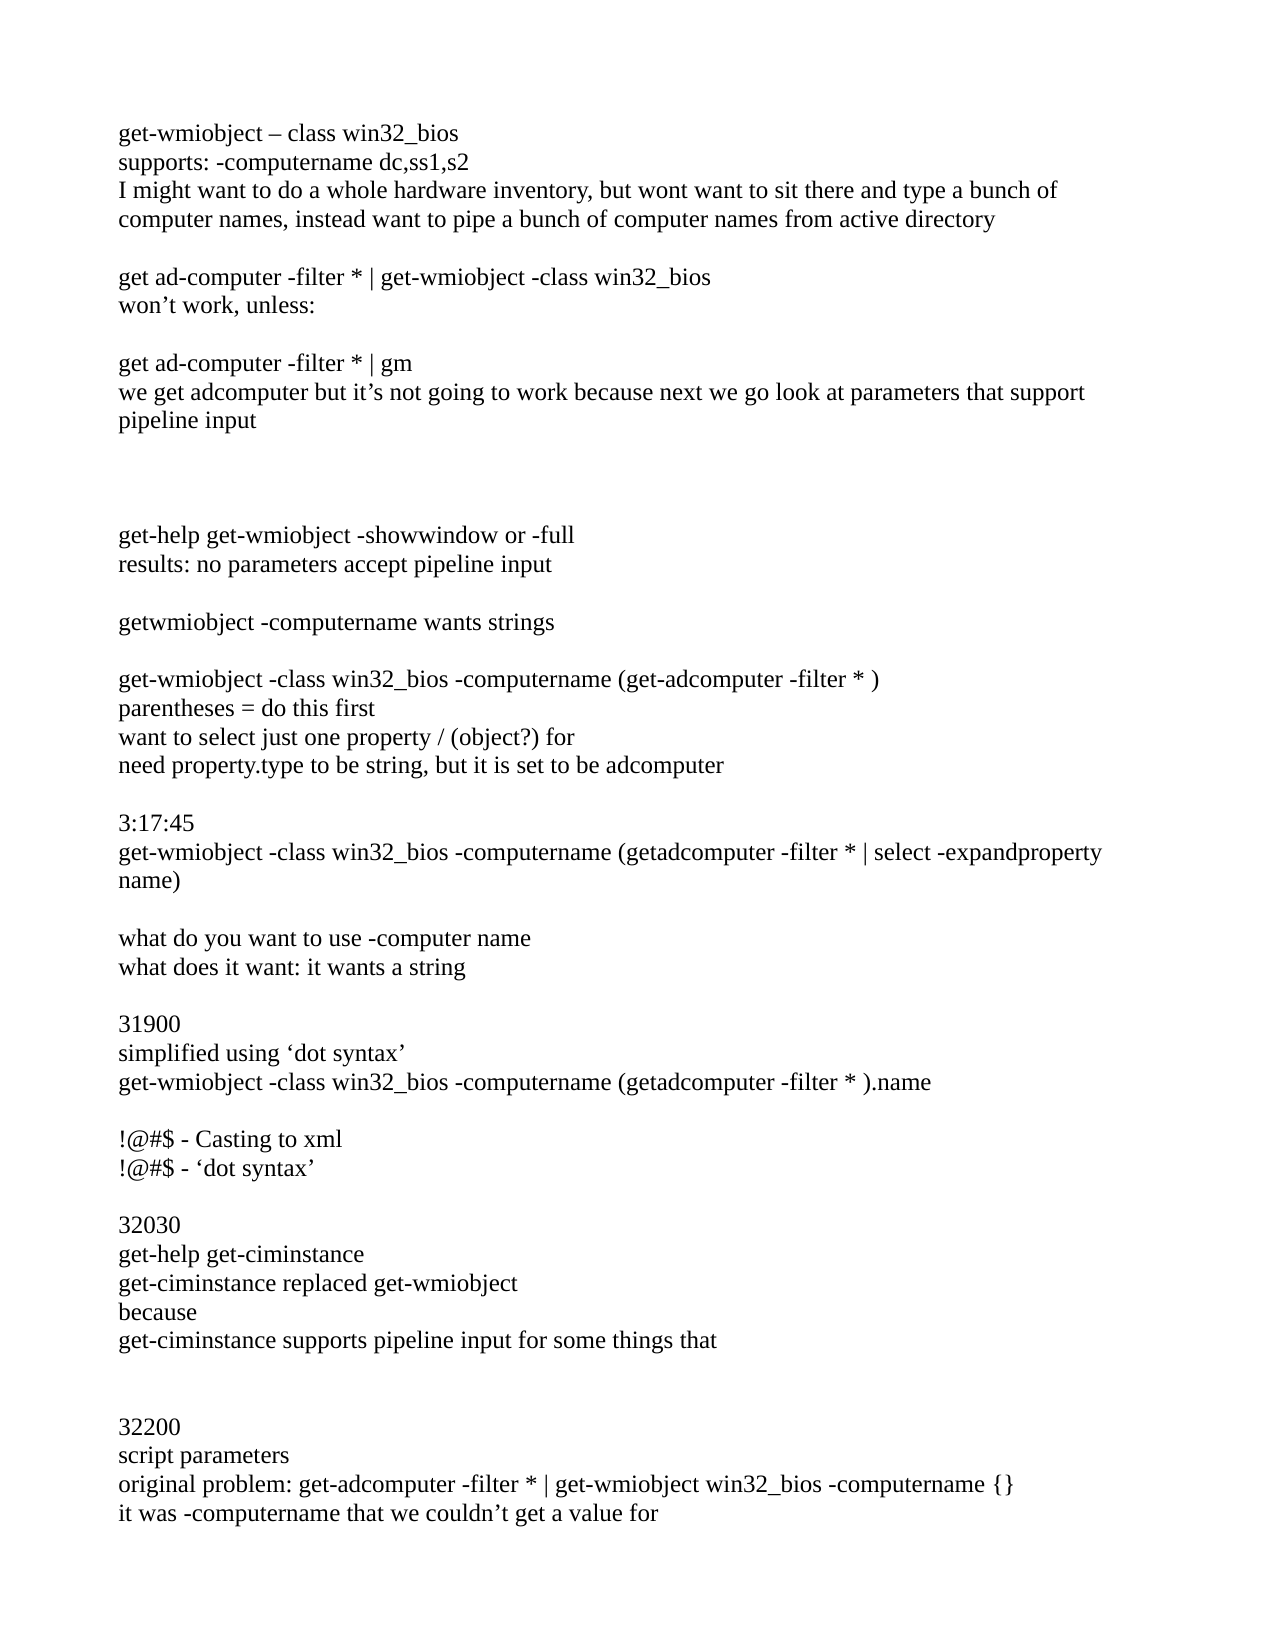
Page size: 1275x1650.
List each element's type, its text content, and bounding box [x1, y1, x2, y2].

text 32200 [118, 1412, 1157, 1441]
text get-wmiobject -class win32_bios -computername (getadcomputer -filter * ).name [118, 1067, 1157, 1096]
text 31900 [118, 1009, 1157, 1038]
text it was -computername that we couldn’t get a value for [118, 1498, 1157, 1527]
text get-wmiobject -class win32_bios -computername (getadcomputer -filter * | select -expandproperty name) [118, 837, 1157, 894]
text need property.type to be string, but it is set to be adcomputer [118, 751, 1157, 779]
text get-wmiobject – class win32_bios [118, 118, 1157, 147]
text get-help get-ciminstance [118, 1239, 1157, 1268]
text get-help get-wmiobject -showwindow or -full [118, 521, 1157, 549]
text get ad-computer -filter * | gm [118, 348, 1157, 377]
text simplified using ‘dot syntax’ [118, 1038, 1157, 1067]
text 32030 [118, 1211, 1157, 1239]
text because [118, 1297, 1157, 1326]
text get-ciminstance replaced get-wmiobject [118, 1268, 1157, 1297]
text getwmiobject -computername wants strings [118, 607, 1157, 636]
text 3:17:45 [118, 808, 1157, 837]
text script parameters [118, 1441, 1157, 1469]
text get-ciminstance supports pipeline input for some things that [118, 1326, 1157, 1354]
text !@#$ - Casting to xml [118, 1124, 1157, 1153]
text get-wmiobject -class win32_bios -computername (get-adcomputer -filter * ) [118, 664, 1157, 693]
text results: no parameters accept pipeline input [118, 549, 1157, 578]
text !@#$ - ‘dot syntax’ [118, 1153, 1157, 1182]
text I might want to do a whole hardware inventory, but wont want to sit there and type a bunch of computer names, instead want to pipe a bunch of computer names from active directory [118, 176, 1157, 233]
text want to select just one property / (object?) for [118, 722, 1157, 751]
text original problem: get-adcomputer -filter * | get-wmiobject win32_bios -computername {} [118, 1469, 1157, 1498]
text parentheses = do this first [118, 693, 1157, 722]
text supports: -computername dc,ss1,s2 [118, 147, 1157, 176]
text won’t work, unless: [118, 291, 1157, 319]
text what do you want to use -computer name [118, 923, 1157, 952]
text we get adcomputer but it’s not going to work because next we go look at parameters that support pipeline input [118, 377, 1157, 434]
text what does it want: it wants a string [118, 952, 1157, 981]
text get ad-computer -filter * | get-wmiobject -class win32_bios [118, 262, 1157, 291]
